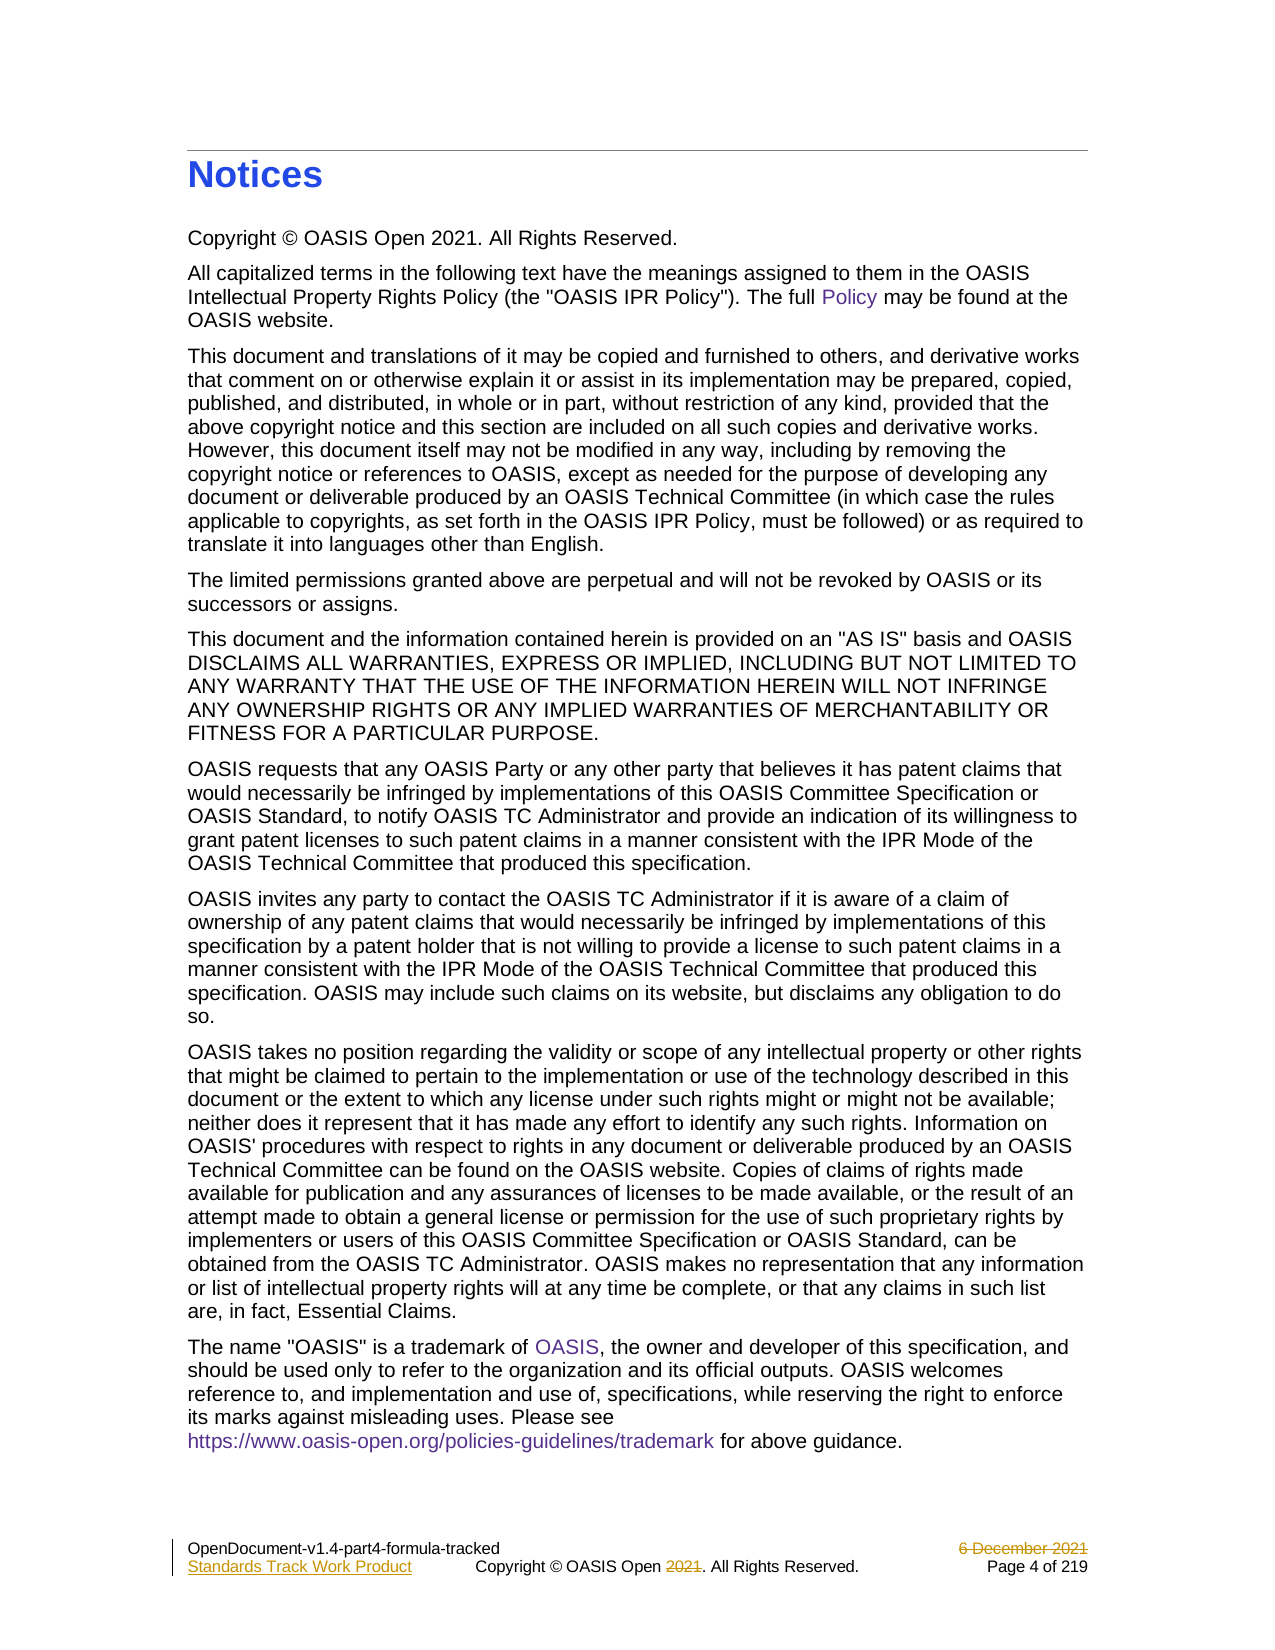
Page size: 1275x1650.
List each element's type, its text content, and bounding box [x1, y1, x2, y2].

text OASIS requests that any OASIS Party or any other party that believes it has patent claims that would necessarily be infringed by implementations of this OASIS Committee Specification or OASIS Standard, to notify OASIS TC Administrator and provide an indication of its willingness to grant patent licenses to such patent claims in a manner consistent with the IPR Mode of the OASIS Technical Committee that produced this specification. [187, 757, 1088, 875]
text OASIS invites any party to contact the OASIS TC Administrator if it is aware of a claim of ownership of any patent claims that would necessarily be infringed by implementations of this specification by a patent holder that is not willing to provide a license to such patent claims in a manner consistent with the IPR Mode of the OASIS Technical Committee that produced this specification. OASIS may include such claims on its website, but disclaims any obligation to do so. [187, 887, 1088, 1028]
text Copyright © OASIS Open 2021. All Rights Reserved. [187, 226, 1088, 250]
text The limited permissions granted above are perpetual and will not be revoked by OASIS or its successors or assigns. [187, 568, 1088, 616]
text This document and the information contained herein is provided on an "AS IS" basis and OASIS DISCLAIMS ALL WARRANTIES, EXPRESS OR IMPLIED, INCLUDING BUT NOT LIMITED TO ANY WARRANTY THAT THE USE OF THE INFORMATION HEREIN WILL NOT INFRINGE ANY OWNERSHIP RIGHTS OR ANY IMPLIED WARRANTIES OF MERCHANTABILITY OR FITNESS FOR A PARTICULAR PURPOSE. [187, 628, 1088, 745]
text This document and translations of it may be copied and furnished to others, and derivative works that comment on or otherwise explain it or assist in its implementation may be prepared, copied, published, and distributed, in whole or in part, without restriction of any kind, provided that the above copyright notice and this section are included on all such copies and derivative works. However, this document itself may not be modified in any way, including by removing the copyright notice or references to OASIS, except as needed for the purpose of developing any document or deliverable produced by an OASIS Technical Committee (in which case the rules applicable to copyrights, as set forth in the OASIS IPR Policy, must be followed) or as required to translate it into languages other than English. [187, 344, 1088, 556]
subtitle Notices [187, 151, 1088, 195]
text The name "OASIS" is a trademark of OASIS, the owner and developer of this specification, and should be used only to refer to the organization and its official outputs. OASIS welcomes reference to, and implementation and use of, specifications, while reserving the right to enforce its marks against misleading uses. Please see https://www.oasis-open.org/policies-guidelines/trademark for above guidance. [187, 1335, 1088, 1453]
text All capitalized terms in the following text have the meanings assigned to them in the OASIS Intellectual Property Rights Policy (the "OASIS IPR Policy"). The full Policy may be found at the OASIS website. [187, 262, 1088, 332]
text OASIS takes no position regarding the validity or scope of any intellectual property or other rights that might be claimed to pertain to the implementation or use of the technology described in this document or the extent to which any license under such rights might or might not be available; neither does it represent that it has made any effort to identify any such rights. Information on OASIS' procedures with respect to rights in any document or deliverable produced by an OASIS Technical Committee can be found on the OASIS website. Copies of claims of rights made available for publication and any assurances of licenses to be made available, or the result of an attempt made to obtain a general license or permission for the use of such proprietary rights by implementers or users of this OASIS Committee Specification or OASIS Standard, can be obtained from the OASIS TC Administrator. OASIS makes no representation that any information or list of intellectual property rights will at any time be complete, or that any claims in such list are, in fact, Essential Claims. [187, 1041, 1088, 1323]
